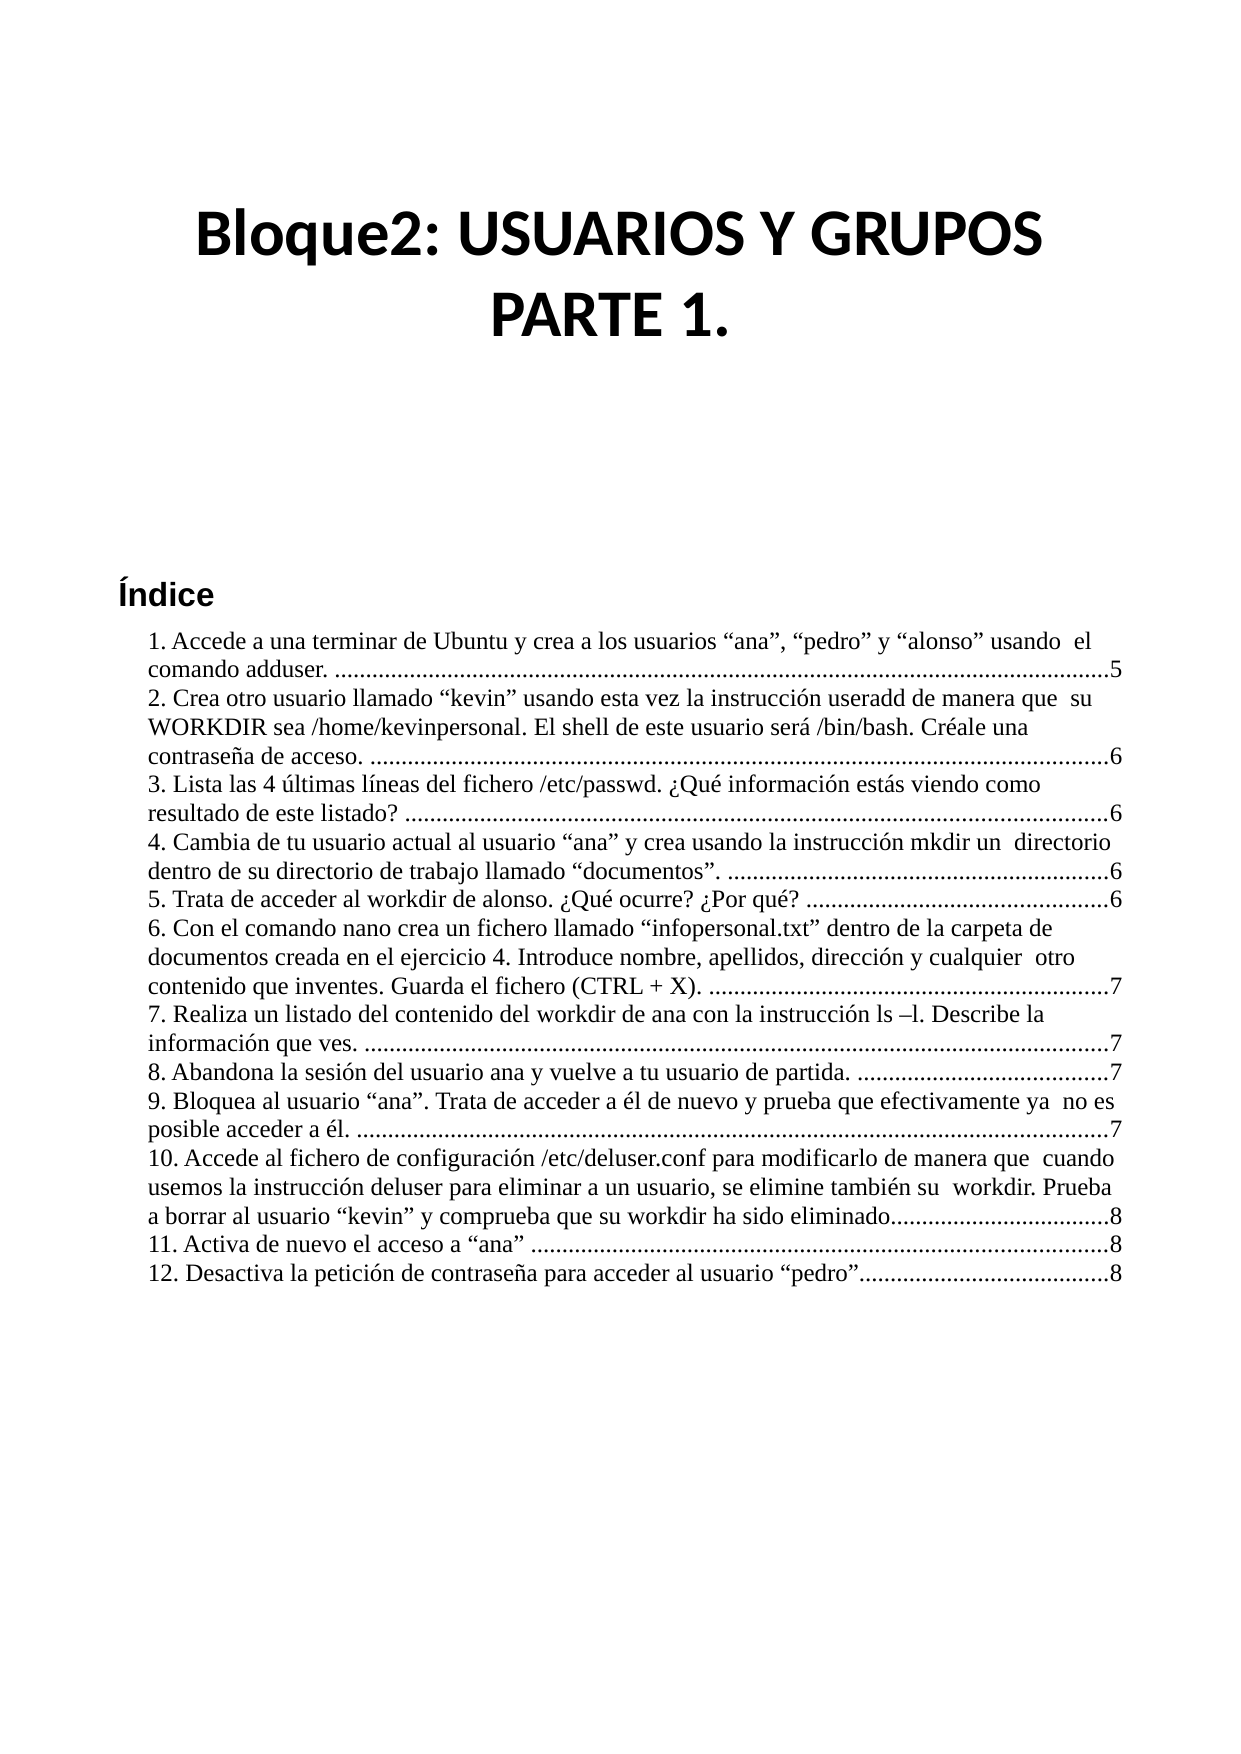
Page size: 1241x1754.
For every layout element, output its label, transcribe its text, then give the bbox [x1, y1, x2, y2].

text 8. Abandona la sesión del usuario ana y vuelve a tu usuario de partida. 7 [148, 1057, 1122, 1086]
title Bloque2: USUARIOS Y GRUPOS PARTE 1. [118, 191, 1122, 353]
text 9. Bloquea al usuario “ana”. Trata de acceder a él de nuevo y prueba que efectivamente ya no es posible acceder a él. 7 [148, 1086, 1122, 1143]
text 3. Lista las 4 últimas líneas del fichero /etc/passwd. ¿Qué información estás viendo como resultado de este listado? 6 [148, 769, 1122, 827]
subtitle Índice [118, 575, 1122, 613]
text 5. Trata de acceder al workdir de alonso. ¿Qué ocurre? ¿Por qué? 6 [148, 884, 1122, 913]
text 1. Accede a una terminar de Ubuntu y crea a los usuarios “ana”, “pedro” y “alonso” usando el comando adduser. 5 [148, 626, 1122, 683]
text 12. Desactiva la petición de contraseña para acceder al usuario “pedro”. 8 [148, 1258, 1122, 1287]
text 11. Activa de nuevo el acceso a “ana” 8 [148, 1229, 1122, 1258]
text 7. Realiza un listado del contenido del workdir de ana con la instrucción ls –l. Describe la información que ves. 7 [148, 999, 1122, 1057]
text 6. Con el comando nano crea un fichero llamado “infopersonal.txt” dentro de la carpeta de documentos creada en el ejercicio 4. Introduce nombre, apellidos, dirección y cualquier otro contenido que inventes. Guarda el fichero (CTRL + X). 7 [148, 913, 1122, 999]
text 10. Accede al fichero de configuración /etc/deluser.conf para modificarlo de manera que cuando usemos la instrucción deluser para eliminar a un usuario, se elimine también su workdir. Prueba a borrar al usuario “kevin” y comprueba que su workdir ha sido eliminado. 8 [148, 1143, 1122, 1229]
text 2. Crea otro usuario llamado “kevin” usando esta vez la instrucción useradd de manera que su WORKDIR sea /home/kevinpersonal. El shell de este usuario será /bin/bash. Créale una contraseña de acceso. 6 [148, 683, 1122, 769]
text 4. Cambia de tu usuario actual al usuario “ana” y crea usando la instrucción mkdir un directorio dentro de su directorio de trabajo llamado “documentos”. 6 [148, 827, 1122, 884]
